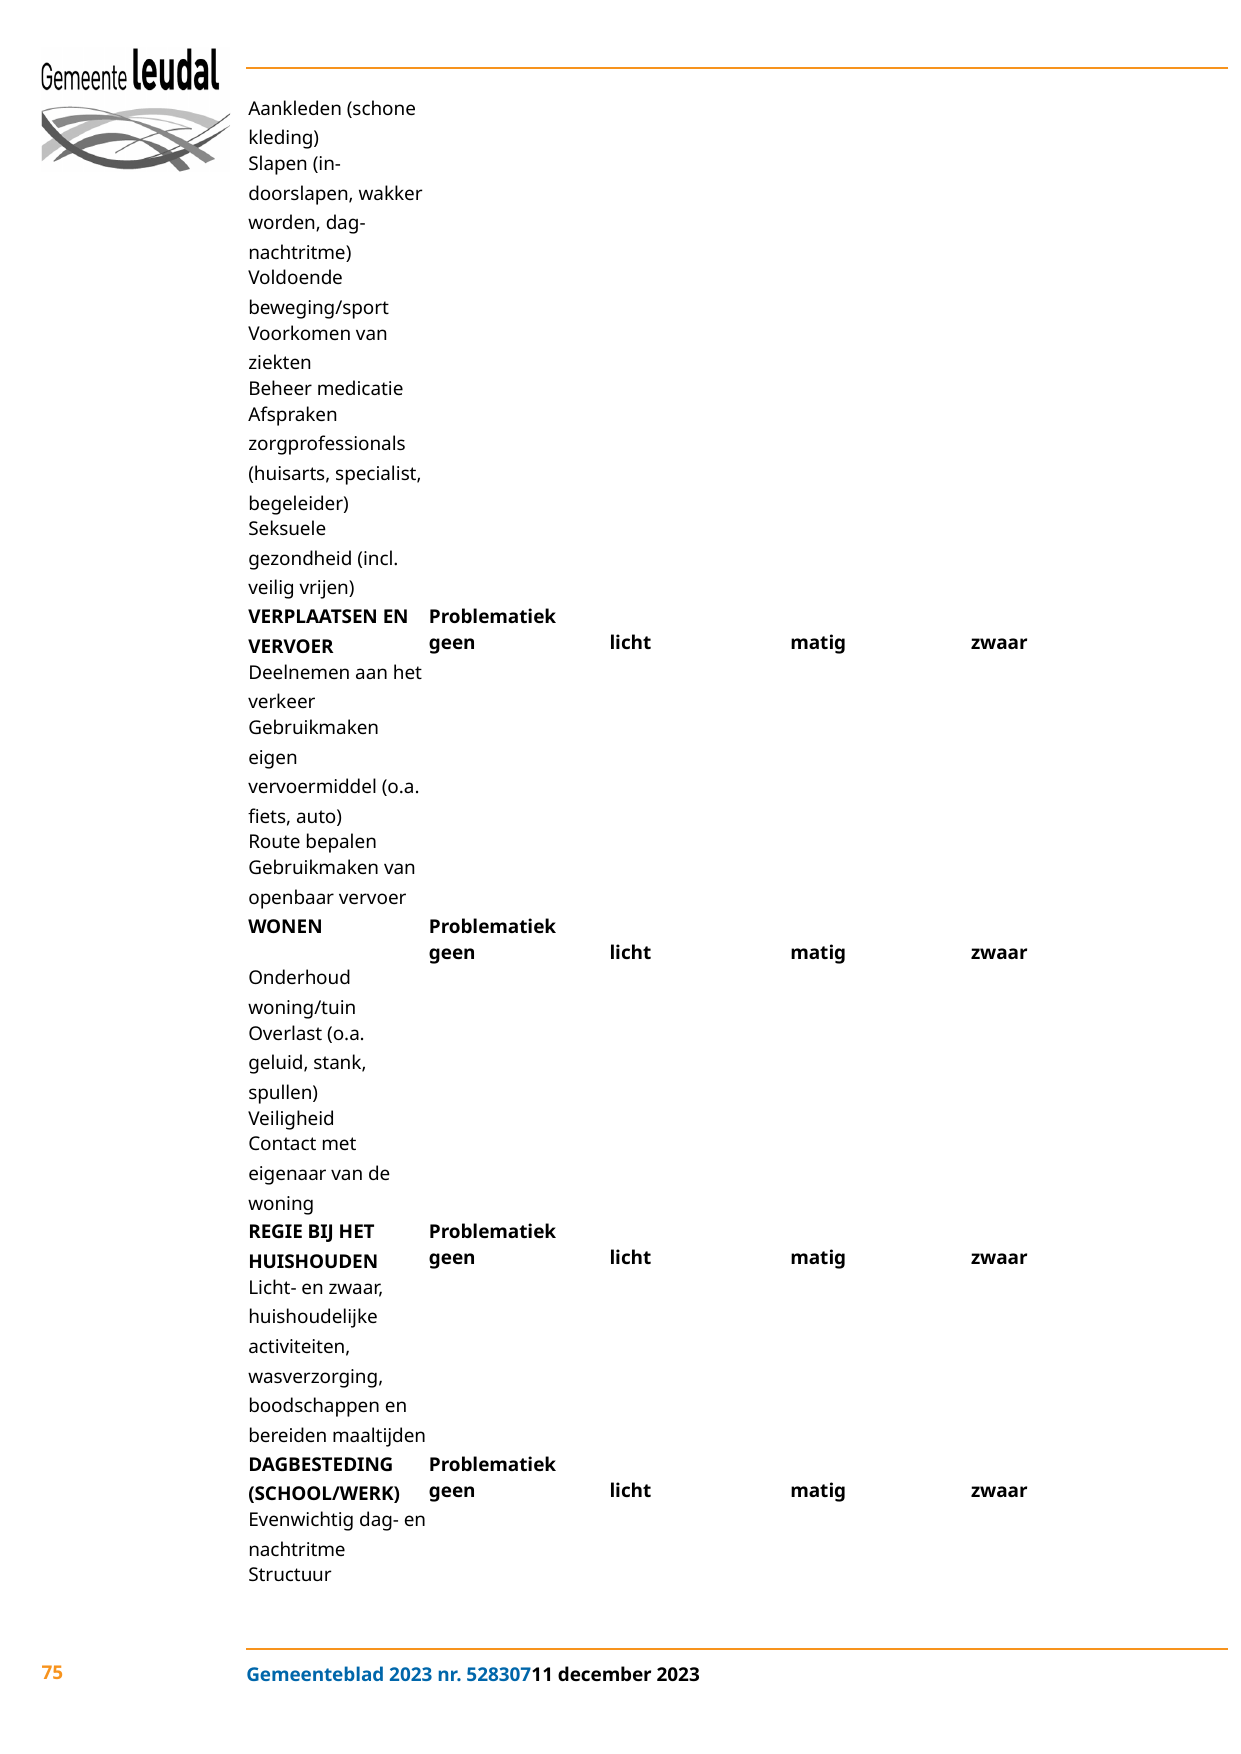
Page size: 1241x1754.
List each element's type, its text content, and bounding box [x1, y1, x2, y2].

table_cell [609, 659, 790, 714]
table_cell [429, 95, 609, 150]
table_cell [609, 1105, 790, 1131]
table_cell [971, 1562, 1152, 1587]
table_cell geen [429, 1245, 609, 1274]
table_header DAGBESTEDING (SCHOOL/WERK) [248, 1451, 429, 1506]
table_cell [790, 1131, 971, 1215]
table_cell [971, 1020, 1152, 1105]
table_cell [609, 855, 790, 910]
table_cell [971, 714, 1152, 829]
table_cell [429, 1562, 609, 1587]
table_cell [609, 401, 790, 515]
table_cell [609, 714, 790, 829]
table_cell licht [609, 939, 790, 964]
table_cell [971, 401, 1152, 515]
table_header REGIE BIJ HET HUISHOUDEN [248, 1219, 429, 1274]
table_cell Structuur [248, 1562, 429, 1587]
table_cell [790, 401, 971, 515]
table_cell geen [429, 939, 609, 964]
table_cell Aankleden (schone kleding) [248, 95, 429, 150]
table_cell [429, 515, 609, 600]
table_cell Gebruikmaken van openbaar vervoer [248, 855, 429, 910]
table_header Problematiek [429, 1451, 1152, 1477]
table_cell [971, 1105, 1152, 1131]
table_cell [971, 95, 1152, 150]
table_cell [609, 1562, 790, 1587]
table_cell Slapen (in- doorslapen, wakker worden, dag-nachtritme) [248, 150, 429, 264]
table_cell [609, 515, 790, 600]
table_cell [790, 855, 971, 910]
table_cell Seksuele gezondheid (incl. veilig vrijen) [248, 515, 429, 600]
table_cell [971, 320, 1152, 375]
table_cell matig [790, 939, 971, 964]
table_header WONEN [248, 913, 429, 964]
table_cell Onderhoud woning/tuin [248, 965, 429, 1020]
table_cell [429, 1506, 609, 1562]
table_cell zwaar [971, 629, 1152, 659]
table_cell [790, 1274, 971, 1448]
table_cell [609, 1020, 790, 1105]
table_cell Gebruikmaken eigen vervoermiddel (o.a. fiets, auto) [248, 714, 429, 829]
table_cell matig [790, 1477, 971, 1506]
table_cell [609, 150, 790, 264]
table_cell [971, 855, 1152, 910]
table_cell [429, 265, 609, 320]
table_cell [971, 965, 1152, 1020]
table_cell [790, 1562, 971, 1587]
table_cell [429, 829, 609, 854]
table_cell [790, 515, 971, 600]
table_cell [429, 150, 609, 264]
table_cell [790, 659, 971, 714]
table_cell Deelnemen aan het verkeer [248, 659, 429, 714]
table_cell Voorkomen van ziekten [248, 320, 429, 375]
table_cell Evenwichtig dag- en nachtritme [248, 1506, 429, 1562]
table_cell [609, 1506, 790, 1562]
table_cell [790, 150, 971, 264]
table_cell geen [429, 629, 609, 659]
table_header Problematiek [429, 604, 1152, 629]
table_cell [429, 855, 609, 910]
table_header Problematiek [429, 913, 1152, 939]
table_cell [609, 95, 790, 150]
table_cell [971, 515, 1152, 600]
table_cell Overlast (o.a. geluid, stank, spullen) [248, 1020, 429, 1105]
table_cell [429, 1105, 609, 1131]
table_cell [971, 375, 1152, 401]
table_cell [971, 1274, 1152, 1448]
table_cell zwaar [971, 939, 1152, 964]
table_cell Veiligheid [248, 1105, 429, 1131]
picture [41, 47, 231, 172]
table_cell [429, 1131, 609, 1215]
table_cell [790, 714, 971, 829]
table_cell Licht- en zwaar, huishoudelijke activiteiten, wasverzorging, boodschappen en bereiden maaltijden [248, 1274, 429, 1448]
table_cell Voldoende beweging/sport [248, 265, 429, 320]
table_cell [971, 659, 1152, 714]
table_cell [790, 375, 971, 401]
table_cell [790, 1506, 971, 1562]
table_cell [971, 265, 1152, 320]
table_cell licht [609, 1477, 790, 1506]
table_cell [429, 714, 609, 829]
table_cell [790, 265, 971, 320]
table_cell Beheer medicatie [248, 375, 429, 401]
table_cell matig [790, 1245, 971, 1274]
table_cell [429, 320, 609, 375]
table_cell [609, 829, 790, 854]
table_cell licht [609, 629, 790, 659]
table_cell [790, 965, 971, 1020]
table_cell [609, 375, 790, 401]
table_cell [609, 265, 790, 320]
table_cell [609, 1131, 790, 1215]
table_cell zwaar [971, 1477, 1152, 1506]
table_cell Contact met eigenaar van de woning [248, 1131, 429, 1215]
table_cell licht [609, 1245, 790, 1274]
table_header VERPLAATSEN EN VERVOER [248, 604, 429, 659]
table_cell [429, 965, 609, 1020]
table_cell [971, 150, 1152, 264]
table_cell [609, 1274, 790, 1448]
table_header Problematiek [429, 1219, 1152, 1244]
table_cell [971, 829, 1152, 854]
table_cell [790, 1020, 971, 1105]
table_cell [429, 1274, 609, 1448]
table_cell zwaar [971, 1245, 1152, 1274]
table_cell [609, 320, 790, 375]
table_cell [971, 1506, 1152, 1562]
table_cell [790, 829, 971, 854]
table_cell matig [790, 629, 971, 659]
table_cell geen [429, 1477, 609, 1506]
table_cell [429, 659, 609, 714]
table_cell [790, 95, 971, 150]
table_cell [429, 401, 609, 515]
table_cell [609, 965, 790, 1020]
table_cell Afspraken zorgprofessionals (huisarts, specialist, begeleider) [248, 401, 429, 515]
table_cell [790, 320, 971, 375]
table_cell [971, 1131, 1152, 1215]
table_cell Route bepalen [248, 829, 429, 854]
table_cell [429, 1020, 609, 1105]
table_cell [790, 1105, 971, 1131]
table_cell [429, 375, 609, 401]
